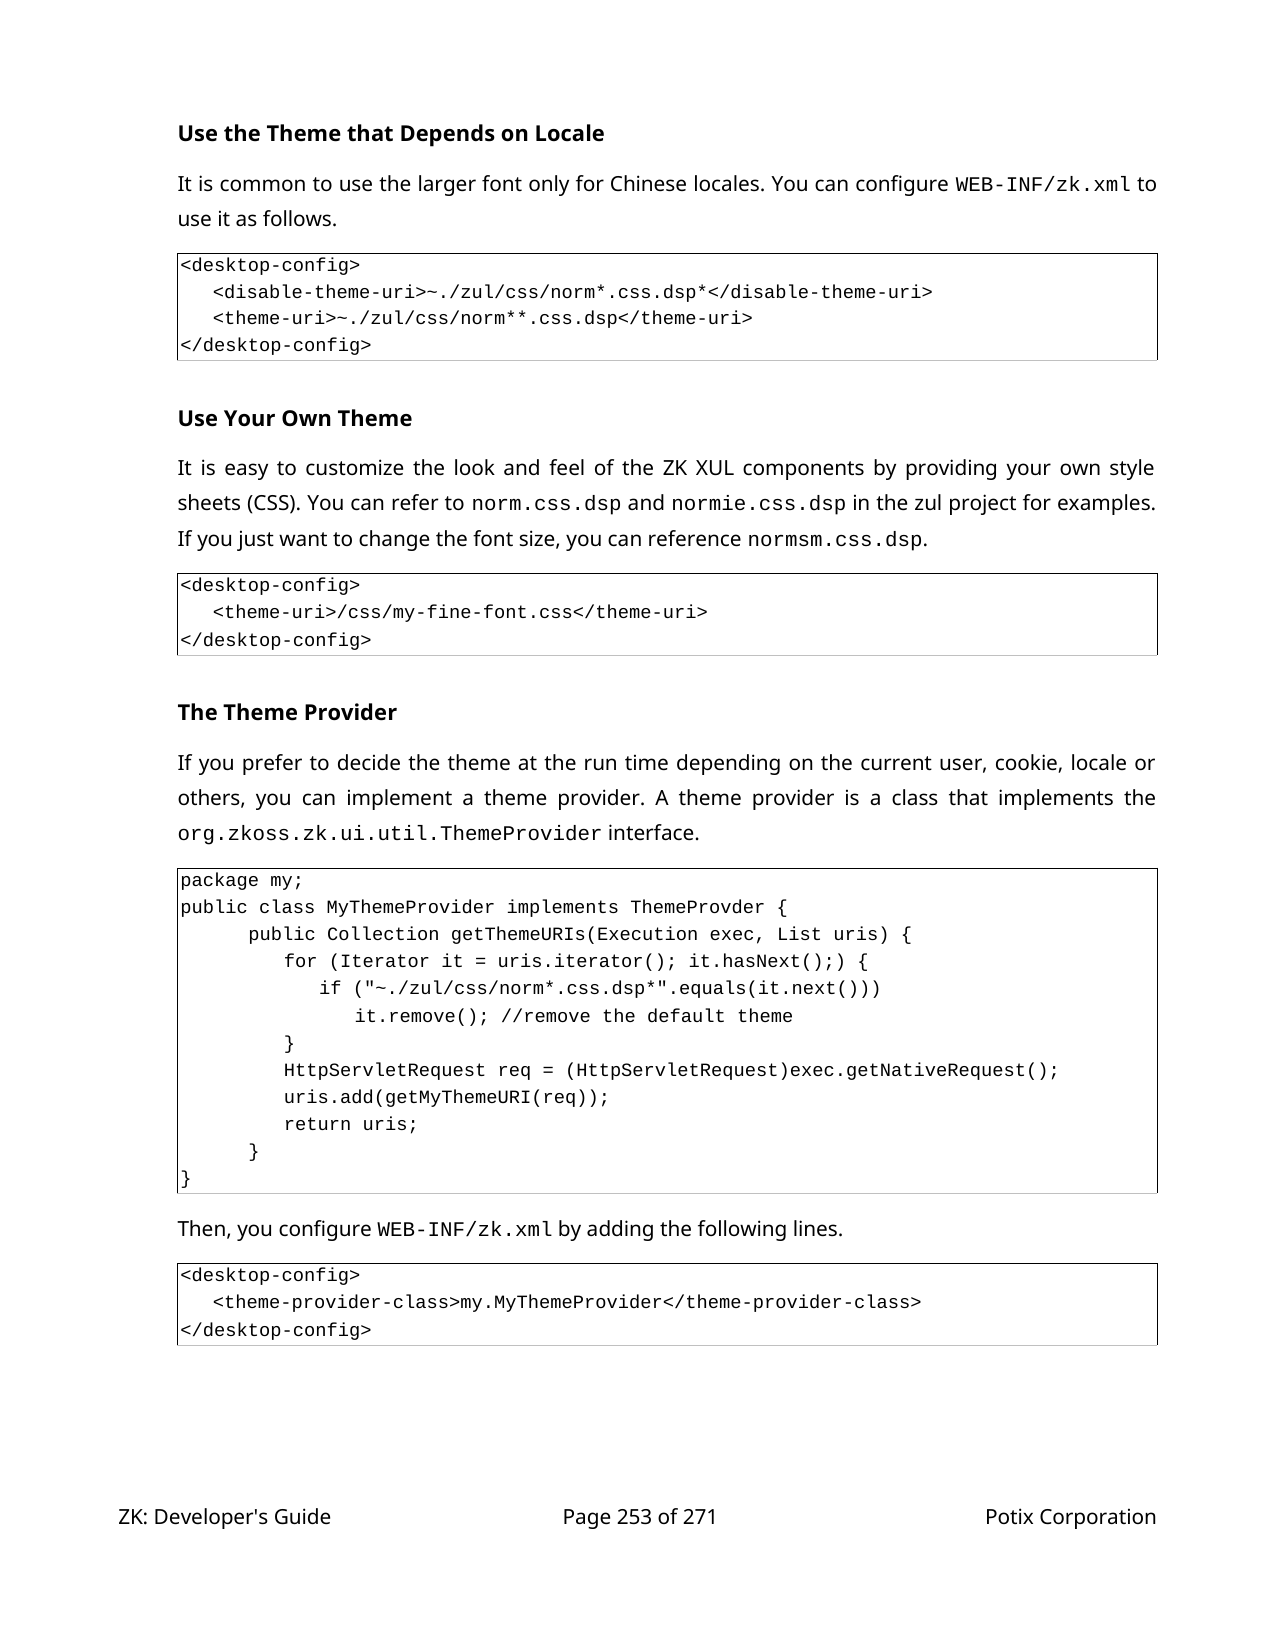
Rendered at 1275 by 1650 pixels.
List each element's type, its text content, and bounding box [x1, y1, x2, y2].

text public Collection getThemeURIs(Execution exec, List uris) { [178, 922, 1157, 946]
text <desktop-config> <disable-theme-uri>~./zul/css/norm*.css.dsp*</disable-theme-uri> <theme-uri>~./zul/css/norm**.css.dsp</theme-uri> </desktop-config> [178, 254, 1157, 360]
text <desktop-config> [178, 574, 1157, 597]
text if ("~./zul/css/norm*.css.dsp*".equals(it.next())) [178, 976, 1157, 1001]
text </desktop-config> [178, 627, 1157, 655]
text It is common to use the larger font only for Chinese locales. You can configure WEB-INF/zk.xml to use it as follows. [177, 169, 1157, 232]
text public class MyThemeProvider implements ThemeProvder { [178, 895, 1157, 919]
text </desktop-config> [178, 1317, 1157, 1345]
text it.remove(); //remove the default theme [178, 1003, 1157, 1028]
text for (Iterator it = uris.iterator(); it.hasNext();) { [178, 949, 1157, 973]
subtitle The Theme Provider [177, 697, 1157, 727]
text package my; [178, 869, 1157, 892]
text <desktop-config> [178, 1264, 1157, 1287]
text <theme-uri>/css/my-fine-font.css</theme-uri> [178, 600, 1157, 624]
text <theme-provider-class>my.MyThemeProvider</theme-provider-class> [178, 1290, 1157, 1314]
subtitle Use Your Own Theme [177, 403, 1157, 433]
text HttpServletRequest req = (HttpServletRequest)exec.getNativeRequest(); [178, 1058, 1157, 1082]
text Then, you configure WEB-INF/zk.xml by adding the following lines. [177, 1214, 1157, 1242]
text return uris; [178, 1112, 1157, 1136]
subtitle Use the Theme that Depends on Locale [177, 118, 1157, 148]
text It is easy to customize the look and feel of the ZK XUL components by providing your own style sheets (CSS). You can refer to norm.css.dsp and normie.css.dsp in the zul project for examples. If you just want to change the font size, you can reference normsm.css.dsp. [177, 453, 1157, 552]
text If you prefer to decide the theme at the run time depending on the current user, cookie, locale or others, you can implement a theme provider. A theme provider is a class that implements the org.zkoss.zk.ui.util.ThemeProvider interface. [177, 748, 1157, 847]
text } [178, 1031, 1157, 1055]
text } } [178, 1139, 1157, 1193]
text uris.add(getMyThemeURI(req)); [178, 1085, 1157, 1109]
